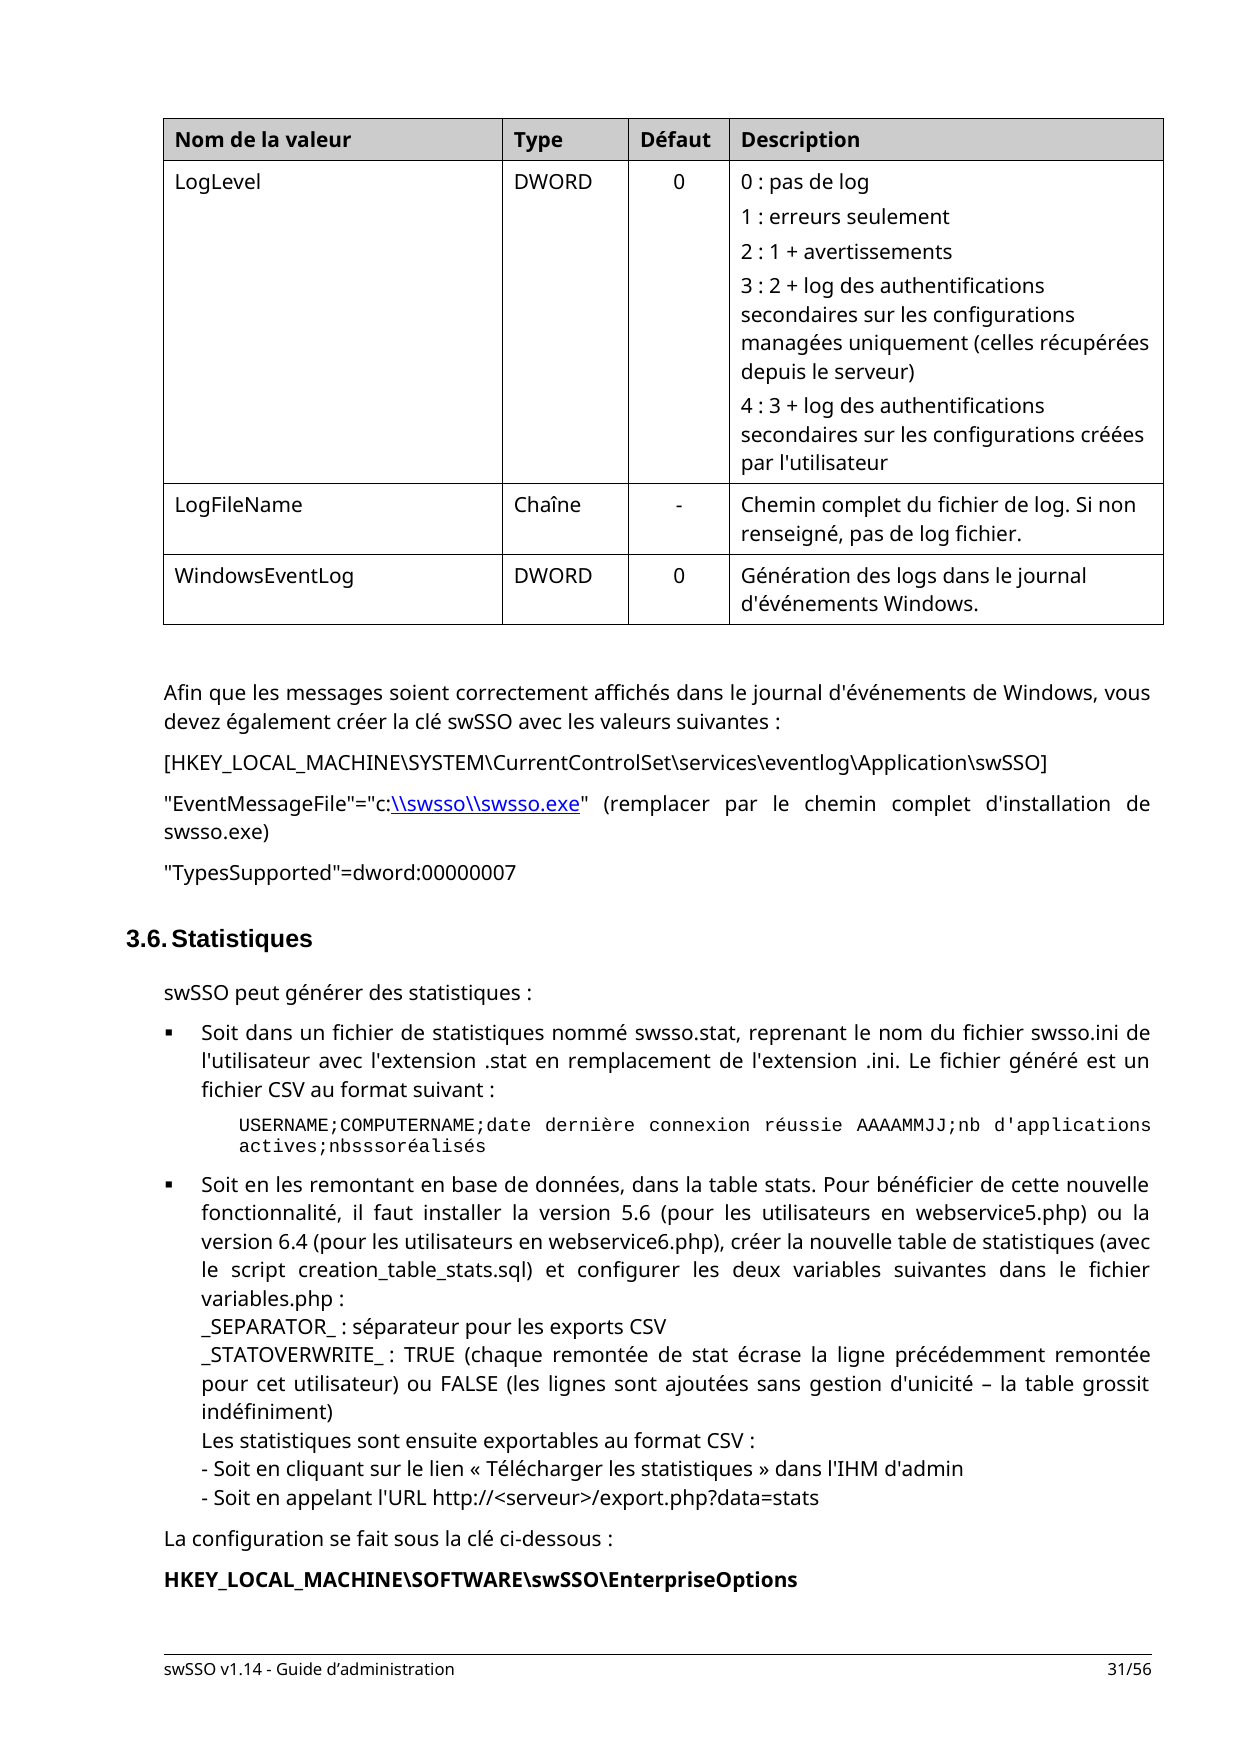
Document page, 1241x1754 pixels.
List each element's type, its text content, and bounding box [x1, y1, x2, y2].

table_cell DWORD [503, 555, 628, 624]
table_cell 0 [629, 161, 729, 483]
subtitle Statistiques [126, 924, 1152, 953]
table_cell Chaîne [503, 484, 628, 553]
text swSSO peut générer des statistiques : [164, 978, 1152, 1006]
table_cell LogLevel [164, 161, 502, 483]
table_header Type [503, 119, 628, 160]
text La configuration se fait sous la clé ci-dessous : [164, 1524, 1152, 1552]
table_header Nom de la valeur [164, 119, 502, 160]
table_header Défaut [629, 119, 729, 160]
table_cell LogFileName [164, 484, 502, 553]
text Afin que les messages soient correctement affichés dans le journal d'événements de Windows, vous devez également créer la clé swSSO avec les valeurs suivantes : [164, 678, 1152, 735]
table_cell 0 [629, 555, 729, 624]
table_cell - [629, 484, 729, 553]
text USERNAME;COMPUTERNAME;date dernière connexion réussie AAAAMMJJ;nb d'applications actives;nbsssoréalisés [239, 1116, 1152, 1158]
text "TypesSupported"=dword:00000007 [164, 858, 1152, 886]
table_cell Génération des logs dans le journal d'événements Windows. [730, 555, 1163, 624]
table_cell WindowsEventLog [164, 555, 502, 624]
list Soit en les remontant en base de données, dans la table stats. Pour bénéficier de cette nouvelle fonctionnalité, il faut installer la version 5.6 (pour les utilisateurs en webservice5.php) ou la version 6.4 (pour les utilisateurs en webservice6.php), créer la nouvelle table de statistiques (avec le script creation_table_stats.sql) et configurer les deux variables suivantes dans le fichier variables.php : _SEPARATOR_ : séparateur pour les exports CSV _STATOVERWRITE_ : TRUE (chaque remontée de stat écrase la ligne précédemment remontée pour cet utilisateur) ou FALSE (les lignes sont ajoutées sans gestion d'unicité – la table grossit indéfiniment) Les statistiques sont ensuite exportables au format CSV : - Soit en cliquant sur le lien « Télécharger les statistiques » dans l'IHM d'admin - Soit en appelant l'URL http://<serveur>/export.php?data=stats [164, 1170, 1152, 1511]
text HKEY_LOCAL_MACHINE\SOFTWARE\swSSO\EnterpriseOptions [164, 1565, 1152, 1593]
table_header Description [730, 119, 1163, 160]
table_cell Chemin complet du fichier de log. Si non renseigné, pas de log fichier. [730, 484, 1163, 553]
text "EventMessageFile"="c:\\swsso\\swsso.exe" (remplacer par le chemin complet d'installation de swsso.exe) [164, 789, 1152, 846]
table_cell 0 : pas de log 1 : erreurs seulement 2 : 1 + avertissements 3 : 2 + log des authentifications secondaires sur les configurations managées uniquement (celles récupérées depuis le serveur) 4 : 3 + log des authentifications secondaires sur les configurations créées par l'utilisateur [730, 161, 1163, 483]
text [HKEY_LOCAL_MACHINE\SYSTEM\CurrentControlSet\services\eventlog\Application\swSSO] [164, 748, 1152, 776]
list Soit dans un fichier de statistiques nommé swsso.stat, reprenant le nom du fichier swsso.ini de l'utilisateur avec l'extension .stat en remplacement de l'extension .ini. Le fichier généré est un fichier CSV au format suivant : [164, 1018, 1152, 1103]
table_cell DWORD [503, 161, 628, 483]
